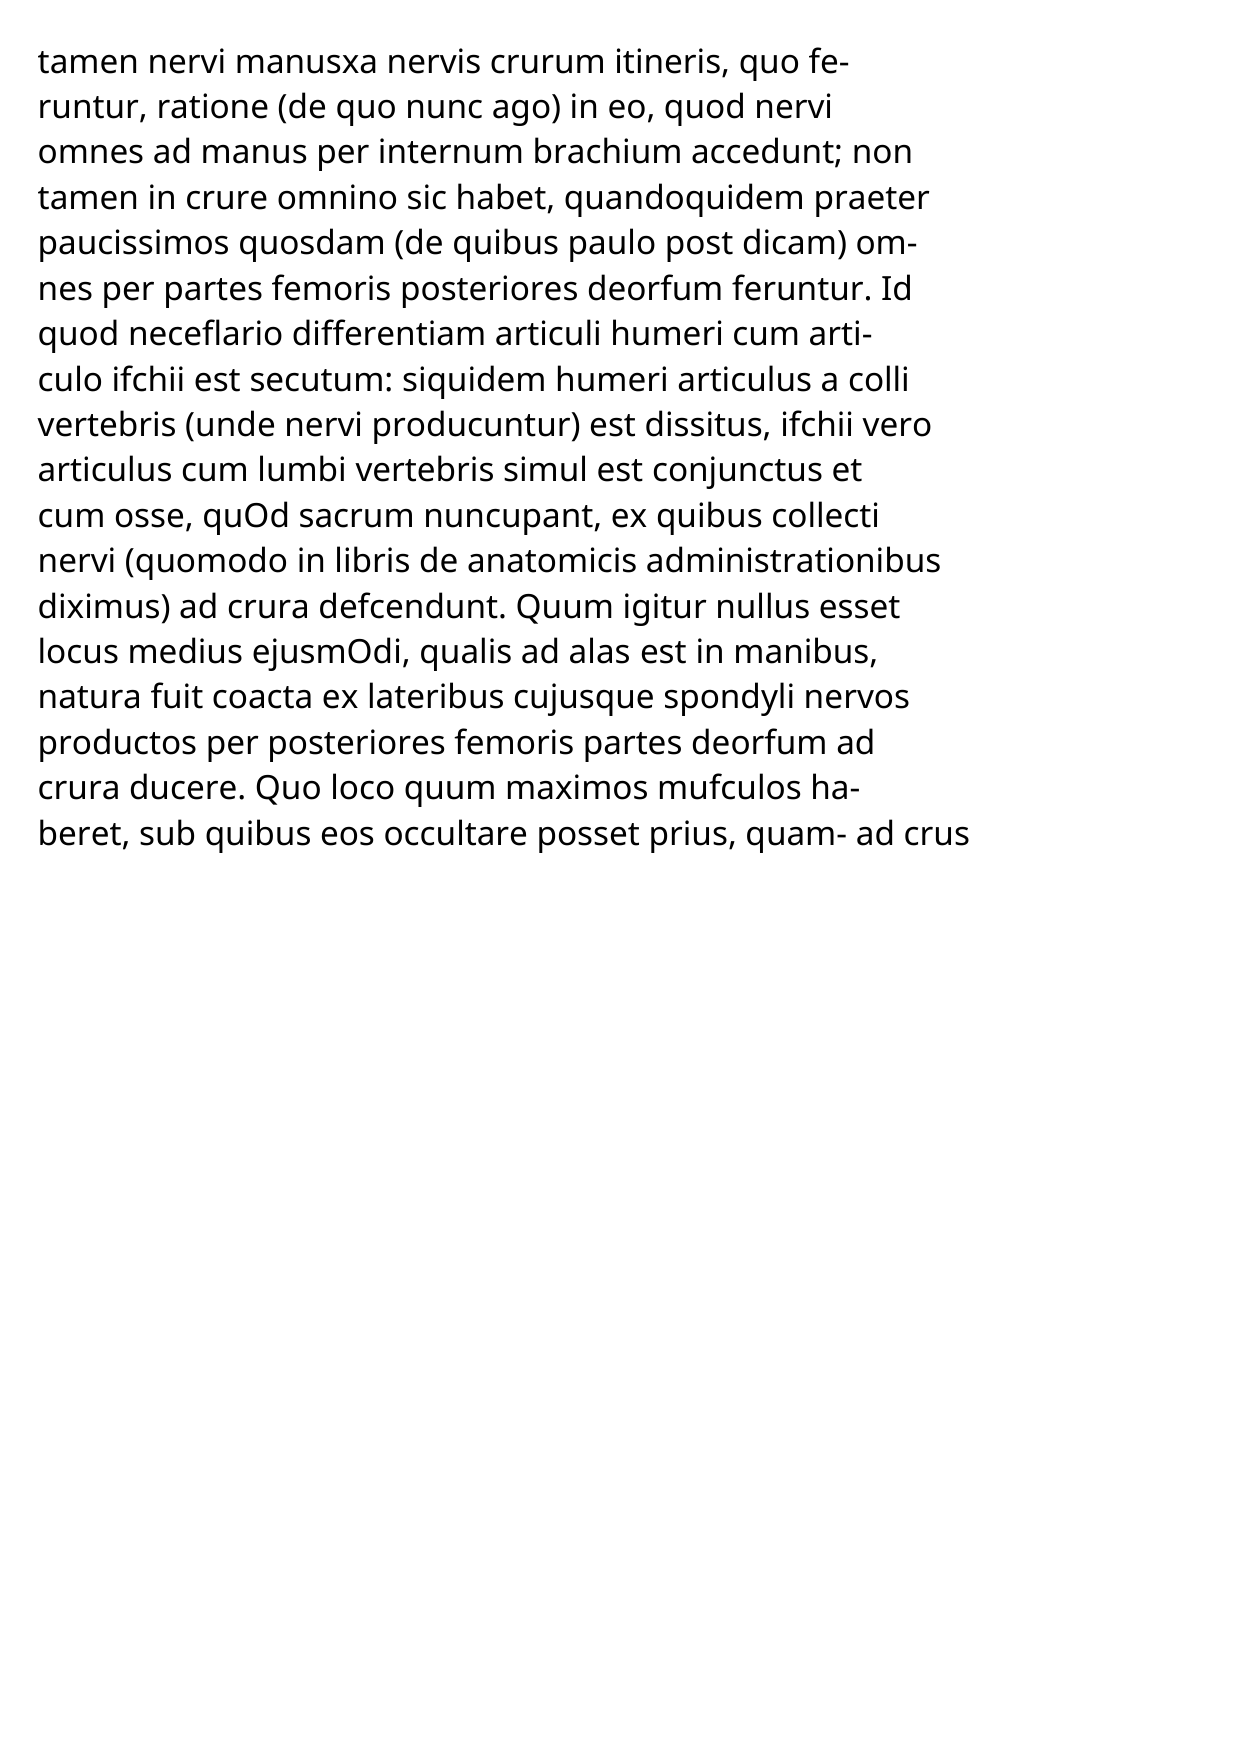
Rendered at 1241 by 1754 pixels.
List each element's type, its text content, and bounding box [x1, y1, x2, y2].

text tamen nervi manusxa nervis crurum itineris, quo fe- runtur, ratione (de quo nunc ago) in eo, quod nervi omnes ad manus per internum brachium accedunt; non tamen in crure omnino sic habet, quandoquidem praeter paucissimos quosdam (de quibus paulo post dicam) om- nes per partes femoris posteriores deorfum feruntur. Id quod neceflario differentiam articuli humeri cum arti- culo ifchii est secutum: siquidem humeri articulus a colli vertebris (unde nervi producuntur) est dissitus, ifchii vero articulus cum lumbi vertebris simul est conjunctus et cum osse, quOd sacrum nuncupant, ex quibus collecti nervi (quomodo in libris de anatomicis administrationibus diximus) ad crura defcendunt. Quum igitur nullus esset locus medius ejusmOdi, qualis ad alas est in manibus, natura fuit coacta ex lateribus cujusque spondyli nervos productos per posteriores femoris partes deorfum ad crura ducere. Quo loco quum maximos mufculos ha- beret, sub quibus eos occultare posset prius, quam- ad crus [37, 37, 1203, 855]
